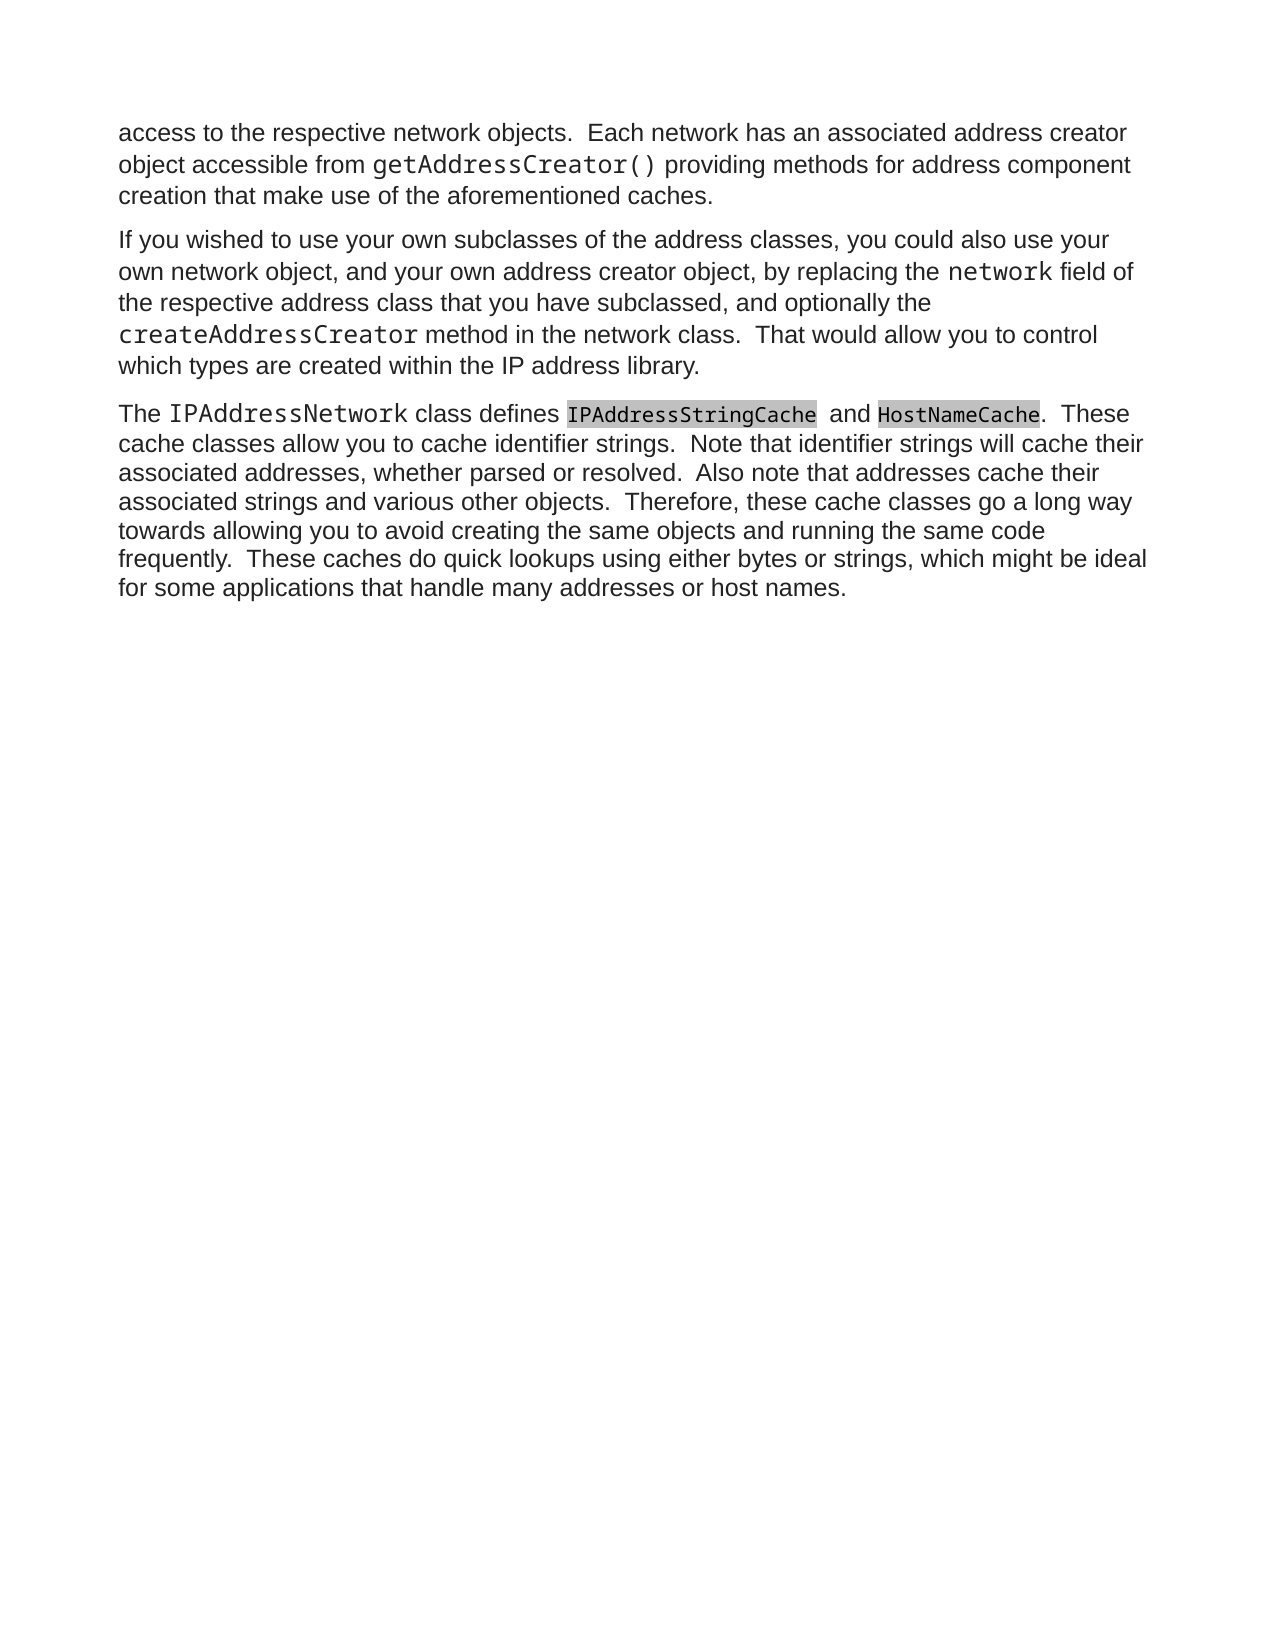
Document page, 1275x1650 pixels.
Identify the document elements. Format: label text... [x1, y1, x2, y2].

text If you wished to use your own subclasses of the address classes, you could also use your own network object, and your own address creator object, by replacing the network field of the respective address class that you have subclassed, and optionally the createAddressCreator method in the network class. That would allow you to control which types are created within the IP address library. [118, 225, 1157, 380]
text access to the respective network objects. Each network has an associated address creator object accessible from getAddressCreator() providing methods for address component creation that make use of the aforementioned caches. [118, 118, 1157, 210]
text The IPAddressNetwork class defines IPAddressStringCache and HostNameCache. These cache classes allow you to cache identifier strings. Note that identifier strings will cache their associated addresses, whether parsed or resolved. Also note that addresses cache their associated strings and various other objects. Therefore, these cache classes go a long way towards allowing you to avoid creating the same objects and running the same code frequently. These caches do quick lookups using either bytes or strings, which might be ideal for some applications that handle many addresses or host names. [118, 395, 1157, 602]
